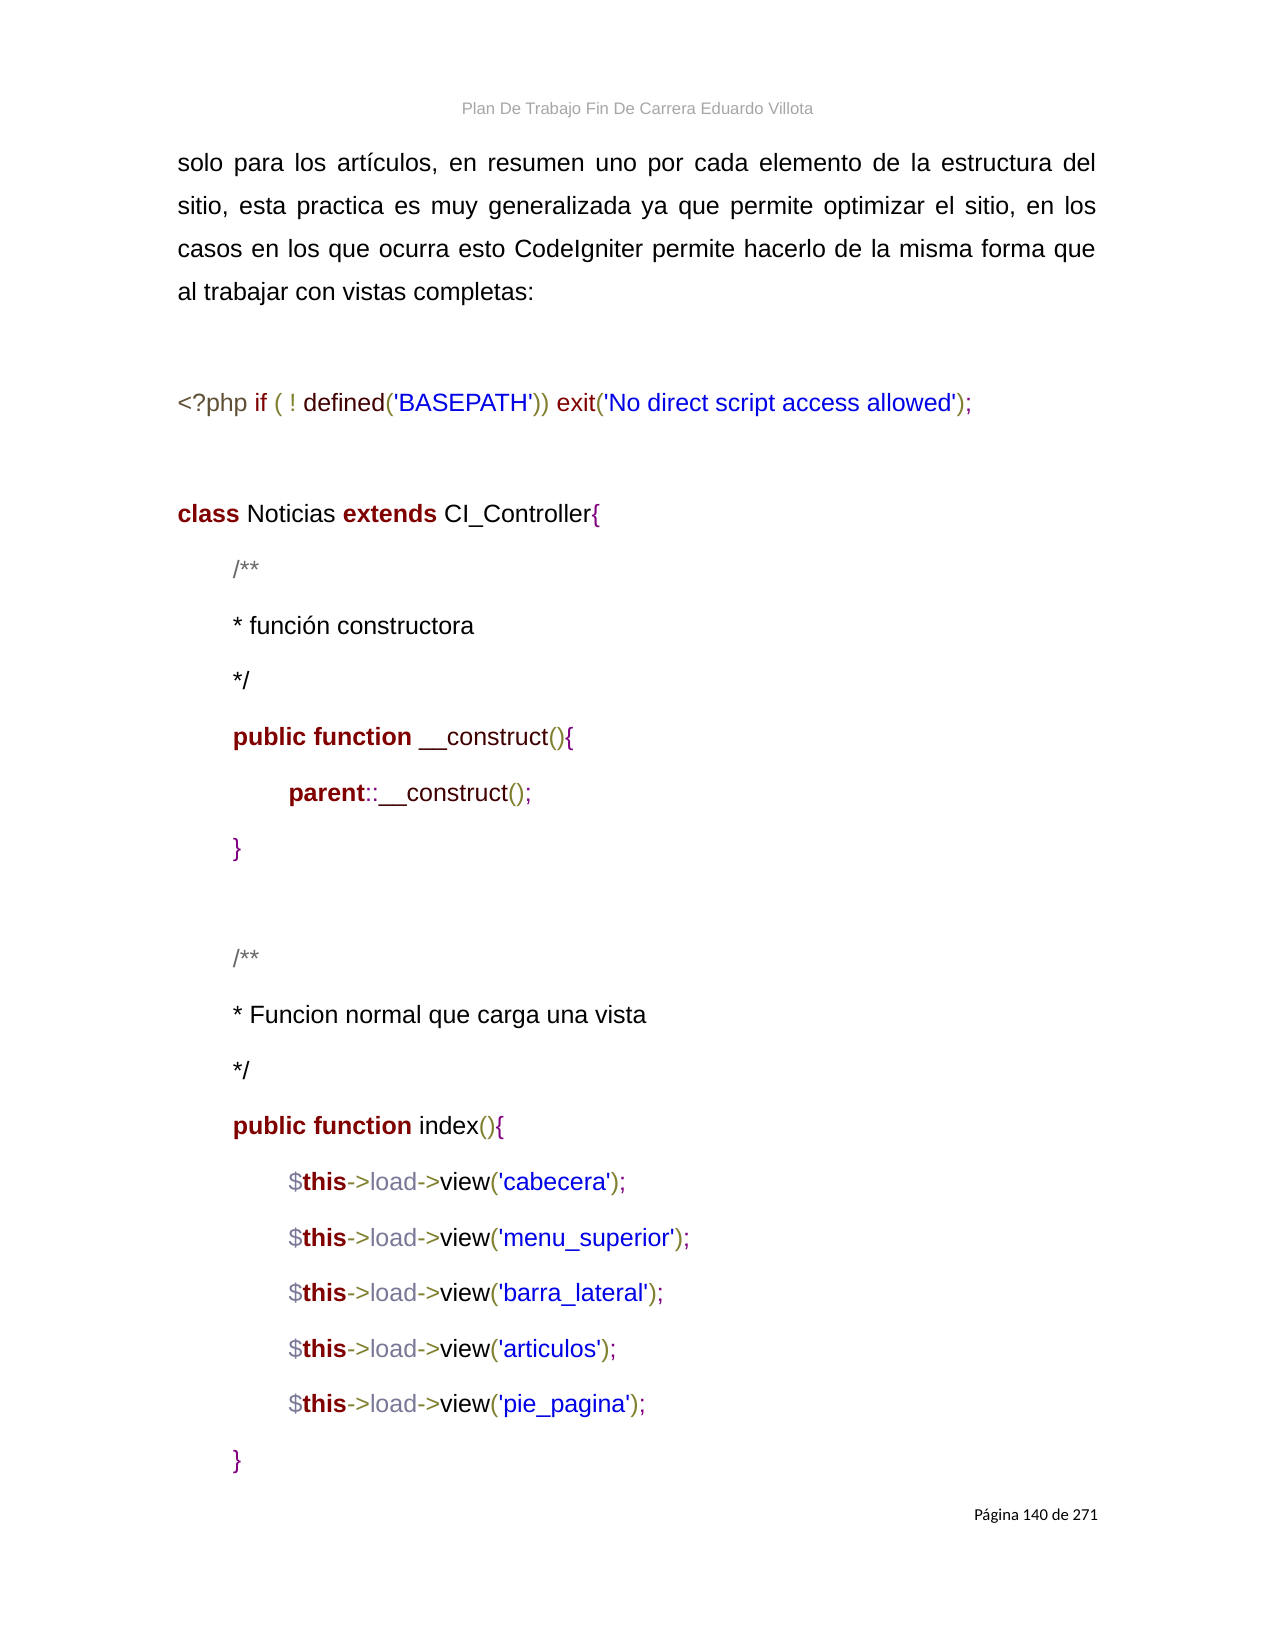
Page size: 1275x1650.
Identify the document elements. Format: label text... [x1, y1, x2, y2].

text public function index(){ [177, 1111, 1098, 1140]
text } [177, 833, 1098, 862]
text $this->load->view('pie_pagina'); [177, 1389, 1098, 1418]
text /** [177, 555, 1098, 584]
text parent::__construct(); [177, 778, 1098, 806]
text $this->load->view('menu_superior'); [177, 1223, 1098, 1251]
text solo para los artículos, en resumen uno por cada elemento de la estructura del sitio, esta practica es muy generalizada ya que permite optimizar el sitio, en los casos en los que ocurra esto CodeIgniter permite hacerlo de la misma forma que al trabajar con vistas completas: [177, 148, 1098, 306]
text $this->load->view('barra_lateral'); [177, 1278, 1098, 1307]
text */ [177, 666, 1098, 695]
text * Funcion normal que carga una vista [177, 1000, 1098, 1029]
text <?php if ( ! defined('BASEPATH')) exit('No direct script access allowed'); [177, 388, 1098, 417]
text $this->load->view('cabecera'); [177, 1167, 1098, 1196]
text /** [177, 944, 1098, 973]
text class Noticias extends CI_Controller{ [177, 499, 1098, 528]
text */ [177, 1056, 1098, 1084]
text } [177, 1445, 1098, 1474]
text public function __construct(){ [177, 722, 1098, 751]
text * función constructora [177, 611, 1098, 639]
text $this->load->view('articulos'); [177, 1334, 1098, 1363]
